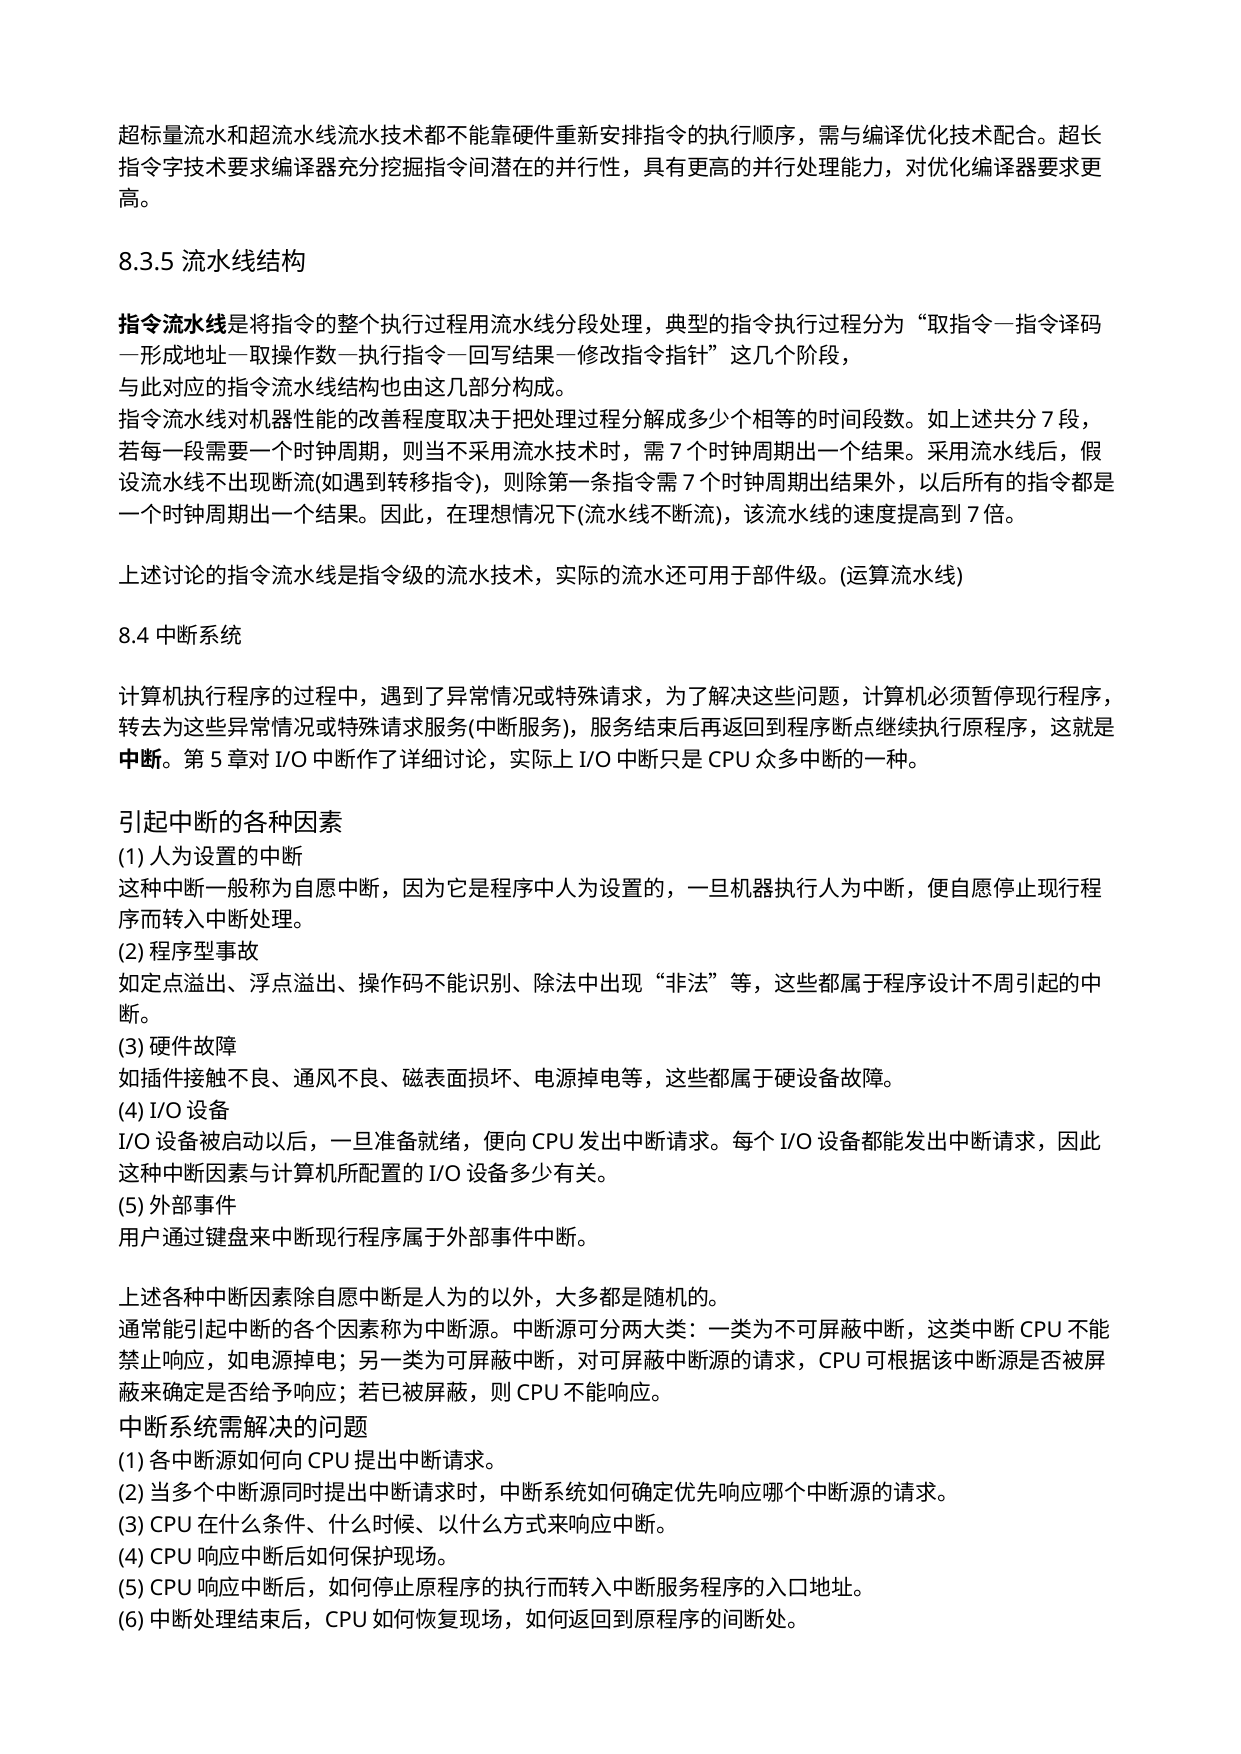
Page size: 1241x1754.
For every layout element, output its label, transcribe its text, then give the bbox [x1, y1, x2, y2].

text 用户通过键盘来中断现行程序属于外部事件中断。 [118, 1220, 1122, 1251]
text 超标量流水和超流水线流水技术都不能靠硬件重新安排指令的执行顺序，需与编译优化技术配合。超长指令字技术要求编译器充分挖掘指令间潜在的并行性，具有更高的并行处理能力，对优化编译器要求更高。 [118, 118, 1122, 213]
text 指令流水线对机器性能的改善程度取决于把处理过程分解成多少个相等的时间段数。如上述共分7段，若每一段需要一个时钟周期，则当不采用流水技术时，需7个时钟周期出一个结果。采用流水线后，假设流水线不出现断流(如遇到转移指令)，则除第一条指令需7个时钟周期出结果外，以后所有的指令都是一个时钟周期出一个结果。因此，在理想情况下(流水线不断流)，该流水线的速度提高到7倍。 [118, 402, 1122, 529]
text (2) 程序型事故 [118, 934, 1122, 966]
text (2) 当多个中断源同时提出中断请求时，中断系统如何确定优先响应哪个中断源的请求。 [118, 1475, 1122, 1507]
text (1) 人为设置的中断 [118, 839, 1122, 871]
text 8.3.5 流水线结构 [118, 242, 1122, 278]
text (4) I/O设备 [118, 1093, 1122, 1124]
text 通常能引起中断的各个因素称为中断源。中断源可分两大类：一类为不可屏蔽中断，这类中断CPU不能禁止响应，如电源掉电；另一类为可屏蔽中断，对可屏蔽中断源的请求，CPU可根据该中断源是否被屏蔽来确定是否给予响应；若已被屏蔽，则CPU不能响应。 [118, 1312, 1122, 1407]
text 计算机执行程序的过程中，遇到了异常情况或特殊请求，为了解决这些问题，计算机必须暂停现行程序，转去为这些异常情况或特殊请求服务(中断服务)，服务结束后再返回到程序断点继续执行原程序，这就是中断。第5章对I/O中断作了详细讨论，实际上I/O中断只是CPU众多中断的一种。 [118, 679, 1122, 774]
text 如定点溢出、浮点溢出、操作码不能识别、除法中出现“非法”等，这些都属于程序设计不周引起的中断。 [118, 966, 1122, 1029]
text (1) 各中断源如何向CPU提出中断请求。 [118, 1443, 1122, 1475]
text 如插件接触不良、通风不良、磁表面损坏、电源掉电等，这些都属于硬设备故障。 [118, 1061, 1122, 1093]
text (3) CPU在什么条件、什么时候、以什么方式来响应中断。 [118, 1507, 1122, 1539]
text 上述各种中断因素除自愿中断是人为的以外，大多都是随机的。 [118, 1280, 1122, 1312]
text 指令流水线是将指令的整个执行过程用流水线分段处理，典型的指令执行过程分为“取指令—指令译码—形成地址—取操作数—执行指令—回写结果—修改指令指针”这几个阶段， [118, 307, 1122, 370]
text (5) CPU响应中断后，如何停止原程序的执行而转入中断服务程序的入口地址。 [118, 1570, 1122, 1602]
text (6) 中断处理结束后，CPU如何恢复现场，如何返回到原程序的间断处。 [118, 1602, 1122, 1634]
text 这种中断一般称为自愿中断，因为它是程序中人为设置的，一旦机器执行人为中断，便自愿停止现行程序而转入中断处理。 [118, 871, 1122, 934]
text 上述讨论的指令流水线是指令级的流水技术，实际的流水还可用于部件级。(运算流水线) [118, 558, 1122, 589]
text 中断系统需解决的问题 [118, 1407, 1122, 1443]
text 与此对应的指令流水线结构也由这几部分构成。 [118, 370, 1122, 402]
text I/O设备被启动以后，一旦准备就绪，便向CPU发出中断请求。每个I/O设备都能发出中断请求，因此这种中断因素与计算机所配置的I/O设备多少有关。 [118, 1124, 1122, 1188]
text (5) 外部事件 [118, 1188, 1122, 1220]
text 引起中断的各种因素 [118, 803, 1122, 839]
text (4) CPU响应中断后如何保护现场。 [118, 1539, 1122, 1570]
text (3) 硬件故障 [118, 1029, 1122, 1061]
text 8.4 中断系统 [118, 618, 1122, 650]
